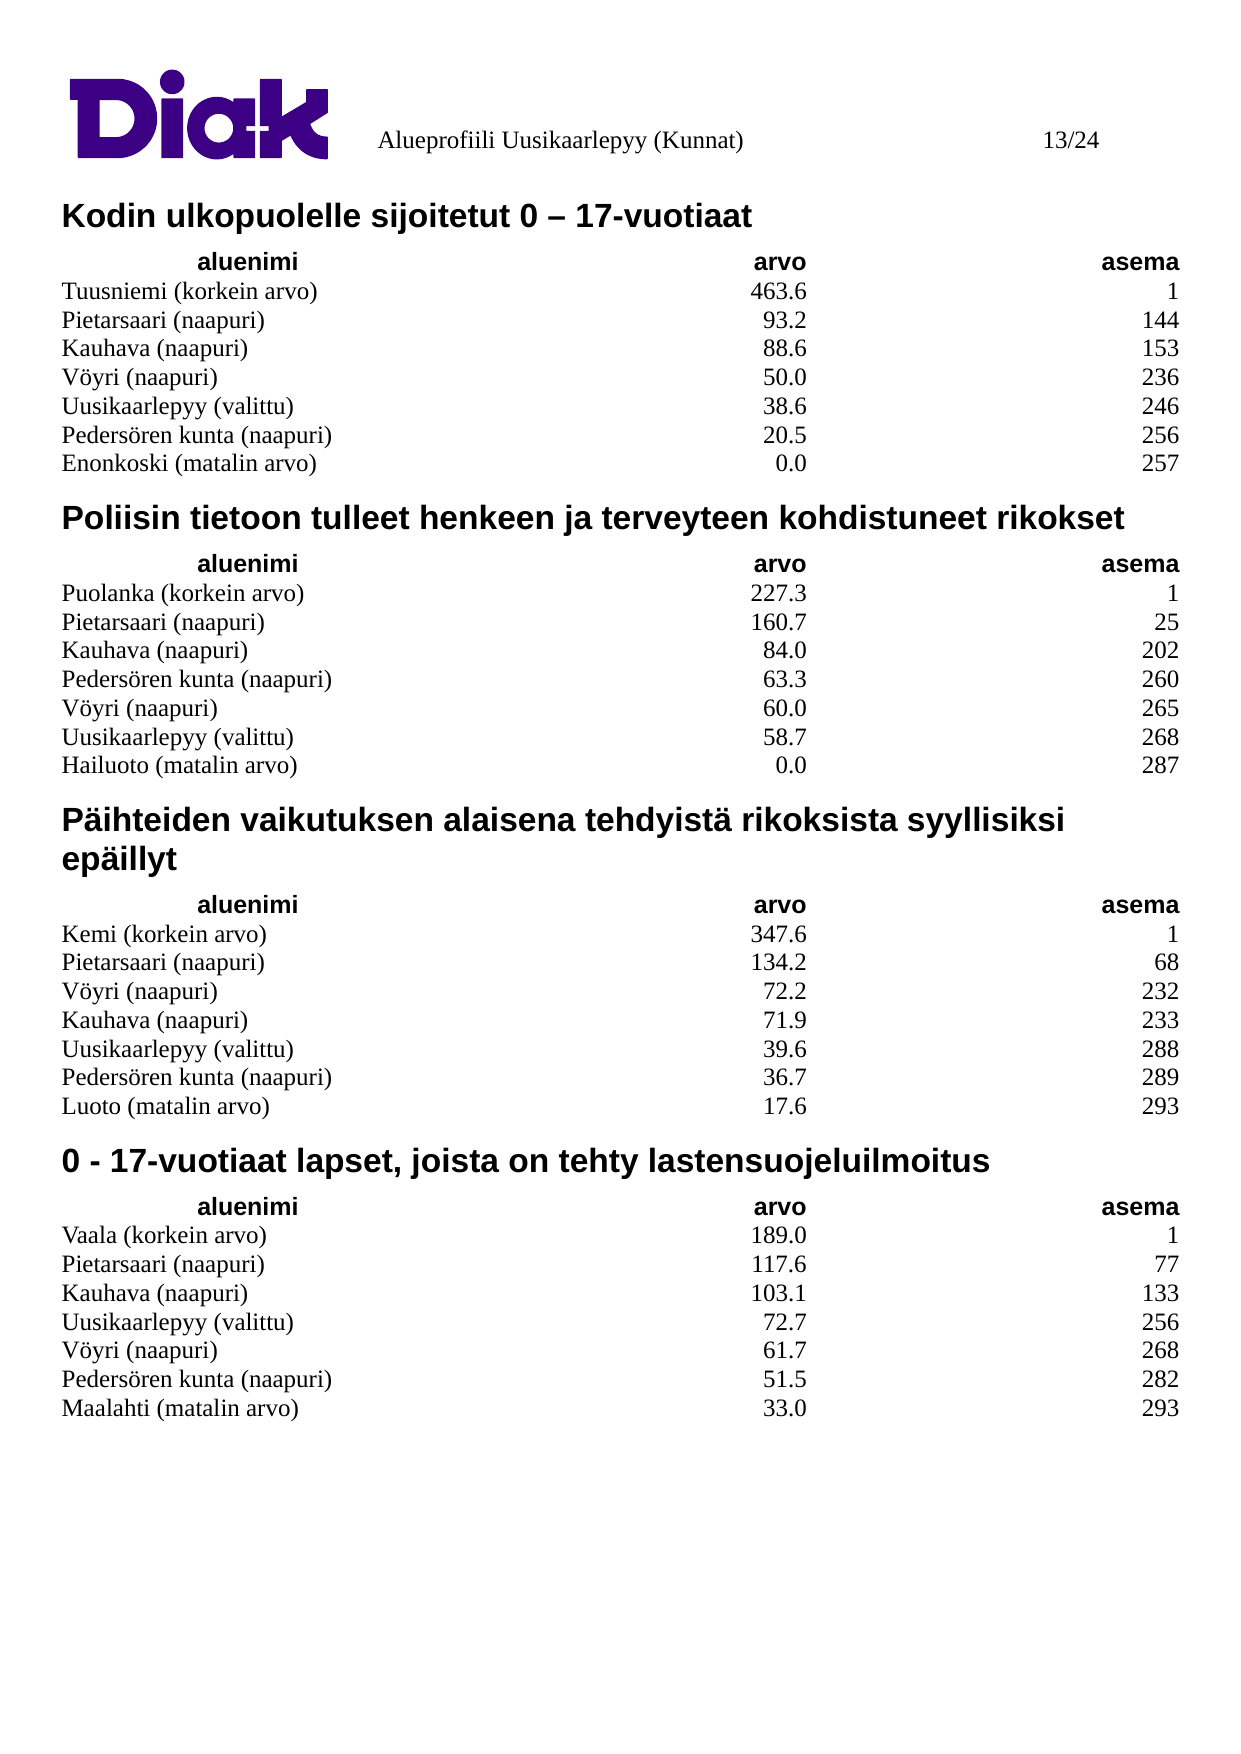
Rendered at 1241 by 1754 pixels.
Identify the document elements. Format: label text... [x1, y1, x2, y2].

table_cell 463.6 [434, 276, 806, 305]
table_cell 36.7 [434, 1063, 806, 1091]
table_cell 189.0 [434, 1221, 806, 1249]
table_cell 1 [806, 1221, 1179, 1249]
table_cell Tuusniemi (korkein arvo) [61, 276, 434, 305]
table_cell Pietarsaari (naapuri) [61, 1249, 434, 1278]
table_cell Uusikaarlepyy (valittu) [61, 391, 434, 420]
table_cell 153 [806, 334, 1179, 362]
table_header arvo [434, 890, 806, 919]
table_cell Vöyri (naapuri) [61, 693, 434, 722]
table_cell 134.2 [434, 948, 806, 976]
table_header arvo [434, 247, 806, 276]
table_cell Kemi (korkein arvo) [61, 919, 434, 947]
table_cell 347.6 [434, 919, 806, 947]
table_cell 227.3 [434, 578, 806, 607]
table_cell 236 [806, 362, 1179, 391]
table_cell Pietarsaari (naapuri) [61, 607, 434, 636]
table_cell 63.3 [434, 664, 806, 693]
subtitle 0 - 17-vuotiaat lapset, joista on tehty lastensuojeluilmoitus [61, 1141, 1179, 1179]
table_cell 0.0 [434, 449, 806, 477]
table_cell 84.0 [434, 636, 806, 664]
table_cell 160.7 [434, 607, 806, 636]
table_cell Uusikaarlepyy (valittu) [61, 722, 434, 751]
table_cell 293 [806, 1393, 1179, 1422]
table_cell Uusikaarlepyy (valittu) [61, 1034, 434, 1062]
table_header aluenimi [61, 549, 434, 578]
table_header arvo [434, 549, 806, 578]
table_header asema [806, 890, 1179, 919]
table_cell 232 [806, 976, 1179, 1005]
table_cell 246 [806, 391, 1179, 420]
table_cell 287 [806, 751, 1179, 779]
table_cell 268 [806, 722, 1179, 751]
table_cell Pietarsaari (naapuri) [61, 948, 434, 976]
table_cell Vaala (korkein arvo) [61, 1221, 434, 1249]
table_cell 0.0 [434, 751, 806, 779]
table_cell 88.6 [434, 334, 806, 362]
table_cell Hailuoto (matalin arvo) [61, 751, 434, 779]
table_header aluenimi [61, 890, 434, 919]
table_cell 50.0 [434, 362, 806, 391]
table_cell 39.6 [434, 1034, 806, 1062]
table_cell 61.7 [434, 1336, 806, 1364]
table_cell 117.6 [434, 1249, 806, 1278]
table_cell 282 [806, 1364, 1179, 1393]
table_header asema [806, 1192, 1179, 1221]
table_cell Kauhava (naapuri) [61, 334, 434, 362]
table_cell 133 [806, 1278, 1179, 1307]
table_cell Pedersören kunta (naapuri) [61, 664, 434, 693]
table_header aluenimi [61, 247, 434, 276]
table_cell Maalahti (matalin arvo) [61, 1393, 434, 1422]
subtitle Päihteiden vaikutuksen alaisena tehdyistä rikoksista syyllisiksi epäillyt [61, 800, 1179, 877]
table_cell Kauhava (naapuri) [61, 636, 434, 664]
table_cell 25 [806, 607, 1179, 636]
table_cell 289 [806, 1063, 1179, 1091]
table_cell Vöyri (naapuri) [61, 976, 434, 1005]
table_header asema [806, 549, 1179, 578]
table_cell 71.9 [434, 1005, 806, 1034]
table_cell Luoto (matalin arvo) [61, 1091, 434, 1120]
table_cell Kauhava (naapuri) [61, 1005, 434, 1034]
table_cell 77 [806, 1249, 1179, 1278]
table_cell Pedersören kunta (naapuri) [61, 1364, 434, 1393]
table_header aluenimi [61, 1192, 434, 1221]
table_cell 260 [806, 664, 1179, 693]
table_cell Pedersören kunta (naapuri) [61, 420, 434, 448]
table_cell 1 [806, 578, 1179, 607]
table_cell Vöyri (naapuri) [61, 362, 434, 391]
table_cell 257 [806, 449, 1179, 477]
table_cell 33.0 [434, 1393, 806, 1422]
table_cell 60.0 [434, 693, 806, 722]
subtitle Kodin ulkopuolelle sijoitetut 0 – 17-vuotiaat [61, 196, 1179, 235]
table_cell 144 [806, 305, 1179, 333]
table_cell 202 [806, 636, 1179, 664]
table_cell 265 [806, 693, 1179, 722]
table_header arvo [434, 1192, 806, 1221]
table_cell Pietarsaari (naapuri) [61, 305, 434, 333]
table_cell 293 [806, 1091, 1179, 1120]
table_cell 256 [806, 1307, 1179, 1336]
table_cell Pedersören kunta (naapuri) [61, 1063, 434, 1091]
table_cell 268 [806, 1336, 1179, 1364]
table_cell Uusikaarlepyy (valittu) [61, 1307, 434, 1336]
table_cell 72.7 [434, 1307, 806, 1336]
table_cell 72.2 [434, 976, 806, 1005]
table_cell Kauhava (naapuri) [61, 1278, 434, 1307]
table_cell 1 [806, 919, 1179, 947]
table_cell Enonkoski (matalin arvo) [61, 449, 434, 477]
table_cell 68 [806, 948, 1179, 976]
table_cell Puolanka (korkein arvo) [61, 578, 434, 607]
table_cell 103.1 [434, 1278, 806, 1307]
table_cell Vöyri (naapuri) [61, 1336, 434, 1364]
table_cell 233 [806, 1005, 1179, 1034]
table_cell 38.6 [434, 391, 806, 420]
table_cell 93.2 [434, 305, 806, 333]
table_cell 58.7 [434, 722, 806, 751]
table_cell 51.5 [434, 1364, 806, 1393]
table_cell 20.5 [434, 420, 806, 448]
table_cell 288 [806, 1034, 1179, 1062]
table_cell 1 [806, 276, 1179, 305]
subtitle Poliisin tietoon tulleet henkeen ja terveyteen kohdistuneet rikokset [61, 498, 1179, 537]
table_cell 17.6 [434, 1091, 806, 1120]
table_header asema [806, 247, 1179, 276]
table_cell 256 [806, 420, 1179, 448]
